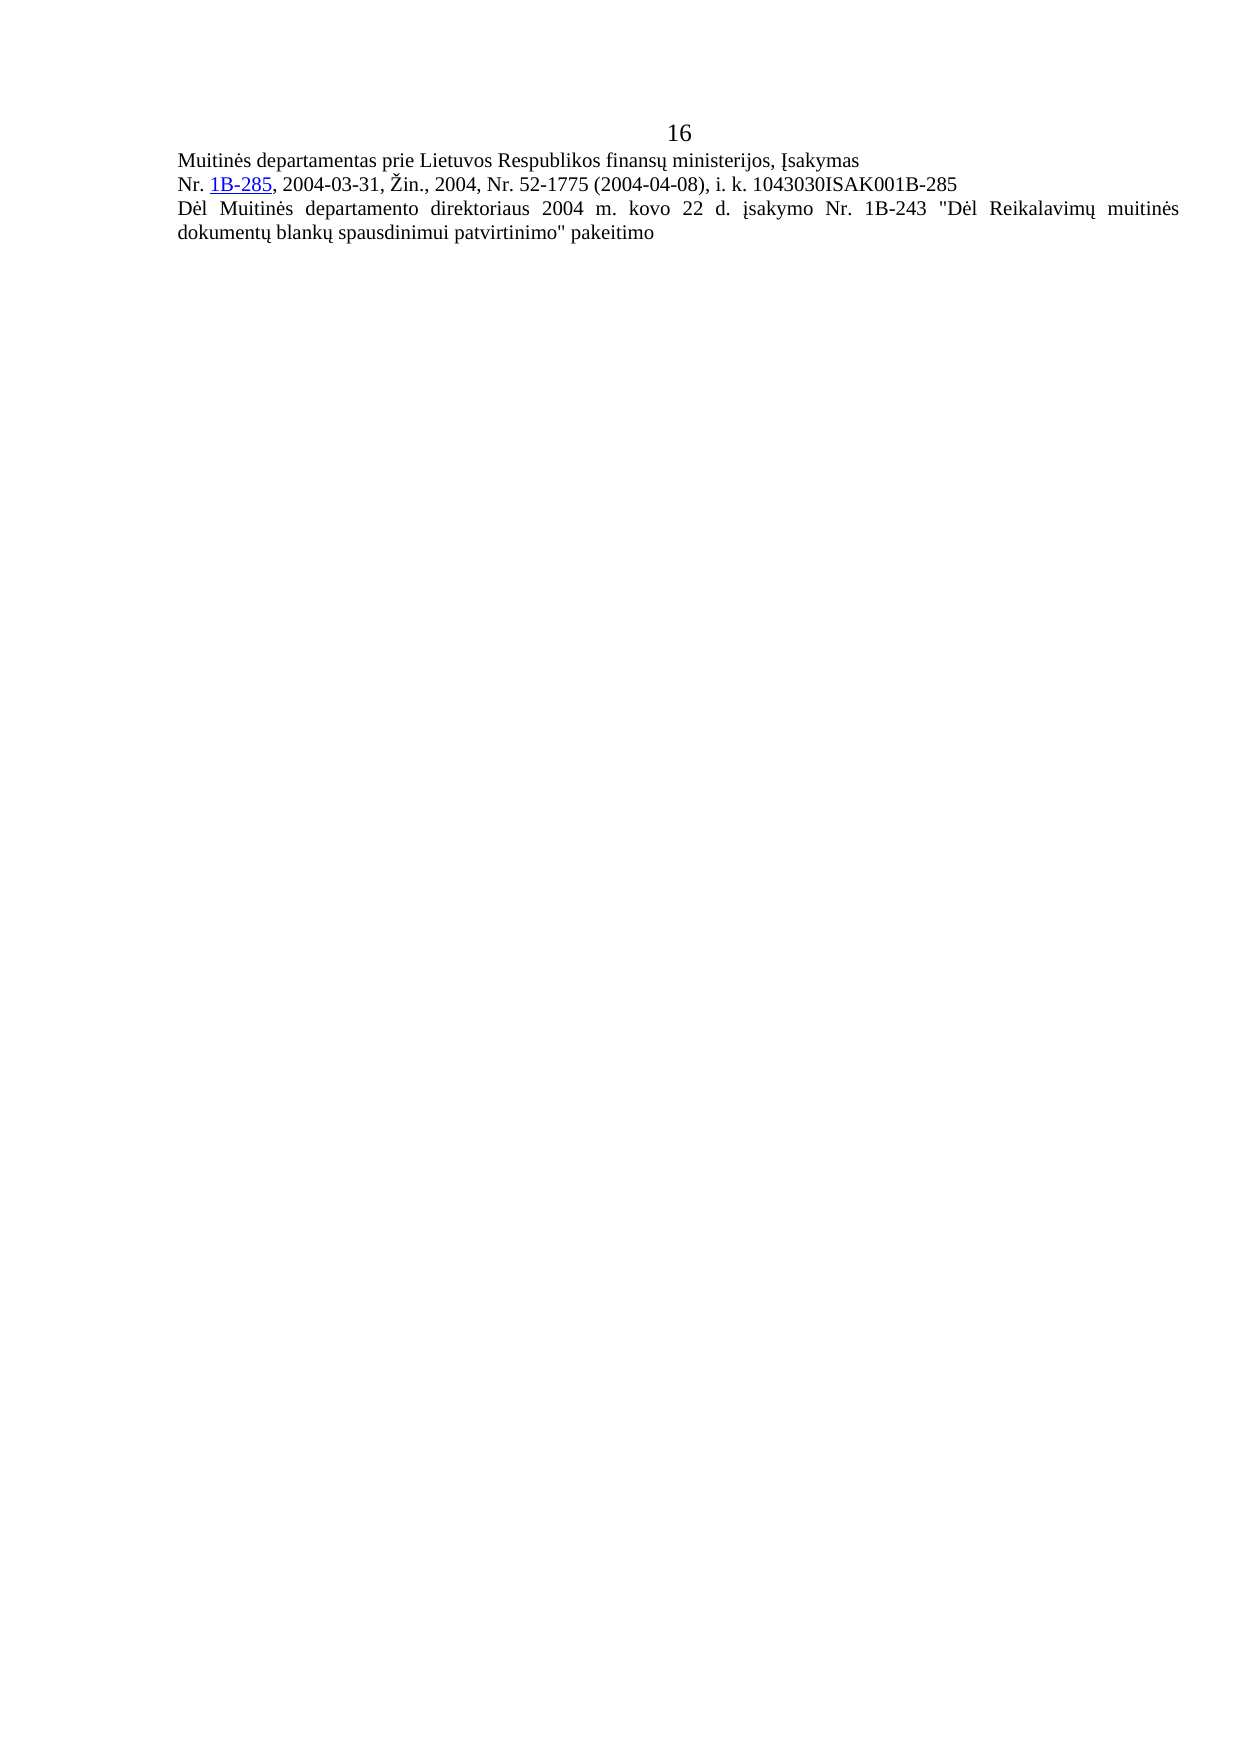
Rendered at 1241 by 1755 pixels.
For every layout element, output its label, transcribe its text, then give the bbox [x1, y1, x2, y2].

text Nr. 1B-285, 2004-03-31, Žin., 2004, Nr. 52-1775 (2004-04-08), i. k. 1043030ISAK001B-285 [177, 172, 1181, 196]
text Dėl Muitinės departamento direktoriaus 2004 m. kovo 22 d. įsakymo Nr. 1B-243 "Dėl Reikalavimų muitinės dokumentų blankų spausdinimui patvirtinimo" pakeitimo [177, 196, 1181, 244]
text Muitinės departamentas prie Lietuvos Respublikos finansų ministerijos, Įsakymas [177, 148, 1181, 172]
